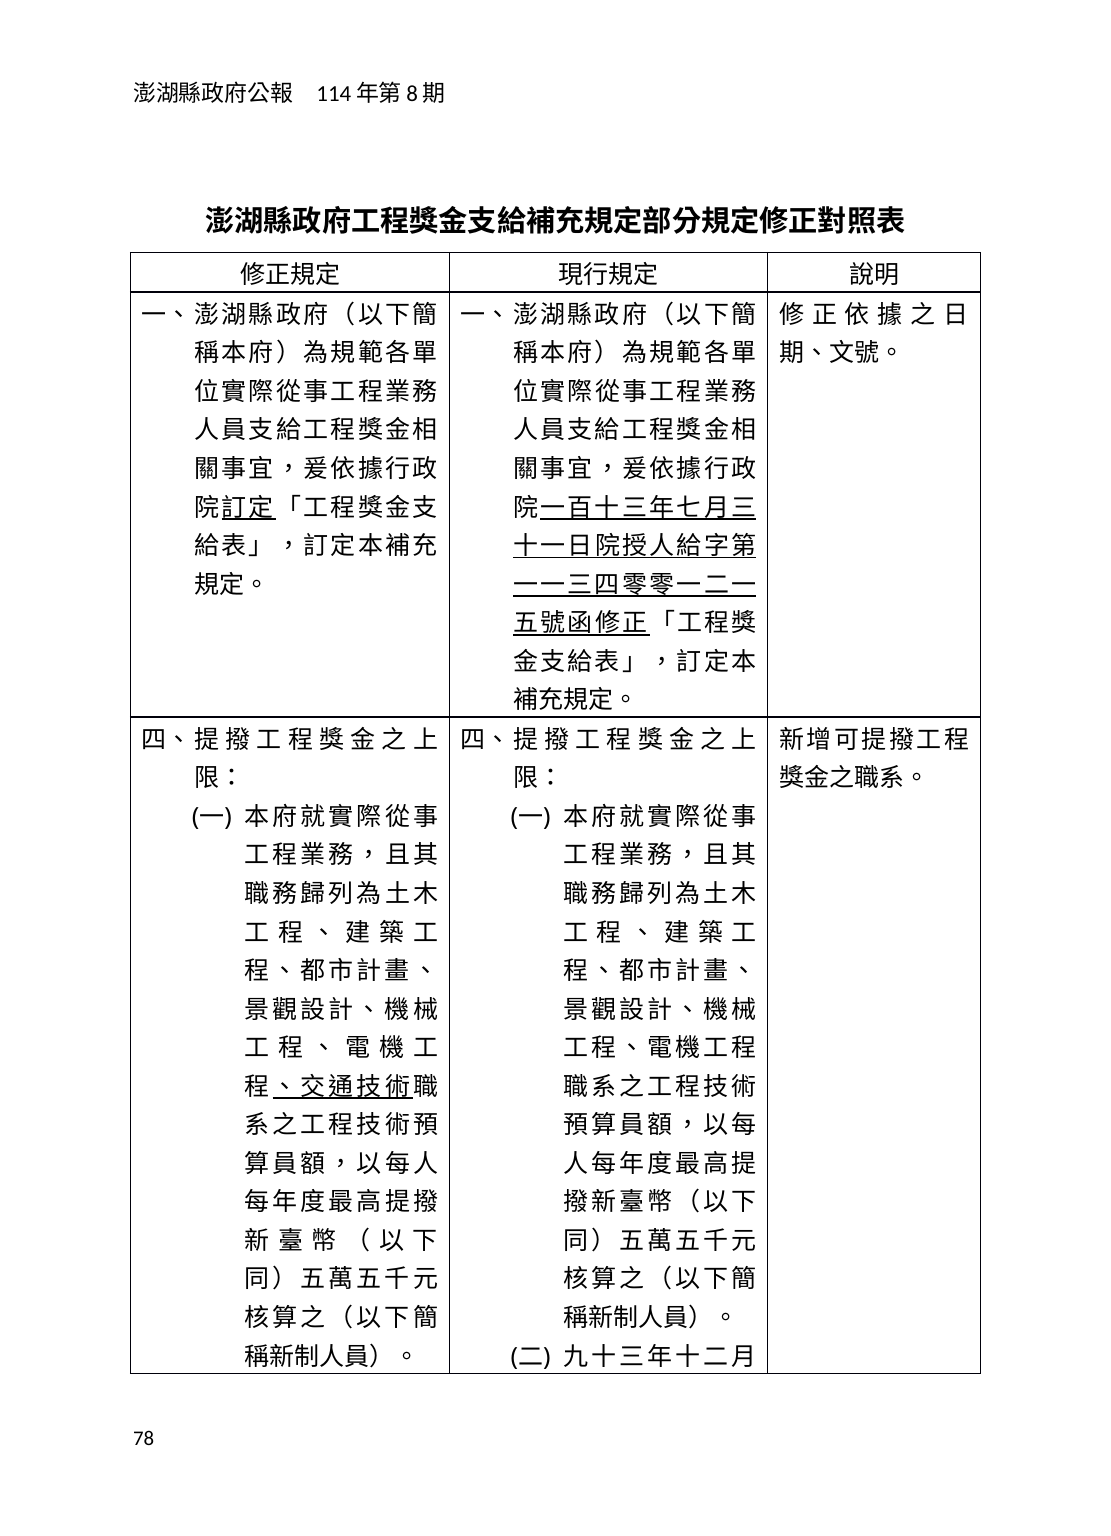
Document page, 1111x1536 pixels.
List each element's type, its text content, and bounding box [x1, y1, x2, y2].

table_header 說明 [768, 253, 980, 291]
table_cell 四、 提撥工程獎金之上限： (一) 本府就實際從事工程業務，且其職務歸列為土木工程、建築工程、都市計畫、景觀設計、機械工程、電機工程、交通技術職系之工程技術預算員額，以每人每年度最高提撥新臺幣（以下同）五萬五千元核算之（以下簡稱新制人員）。 [131, 718, 449, 1373]
text 澎湖縣政府工程獎金支給補充規定部分規定修正對照表 [133, 197, 977, 239]
table_cell 一、 澎湖縣政府（以下簡稱本府）為規範各單位實際從事工程業務人員支給工程獎金相關事宜，爰依據行政院一百十三年七月三十一日院授人給字第一一三四零零一二一五號函修正「工程獎金支給表」，訂定本補充規定。 [450, 293, 767, 716]
table_header 修正規定 [131, 253, 449, 291]
table_header 現行規定 [450, 253, 767, 291]
table_cell 新增可提撥工程獎金之職系。 [768, 718, 980, 1373]
table_cell 四、 提撥工程獎金之上限： (一) 本府就實際從事工程業務，且其職務歸列為土木工程、建築工程、都市計畫、景觀設計、機械工程、電機工程職系之工程技術預算員額，以每人每年度最高提撥新臺幣（以下同）五萬五千元核算之（以下簡稱新制人員）。 (二) 九十三年十二月 [450, 718, 767, 1373]
table_cell 一、 澎湖縣政府（以下簡稱本府）為規範各單位實際從事工程業務人員支給工程獎金相關事宜，爰依據行政院訂定「工程獎金支給表」，訂定本補充規定。 [131, 293, 449, 716]
table_cell 修正依據之日期、文號。 [768, 293, 980, 716]
